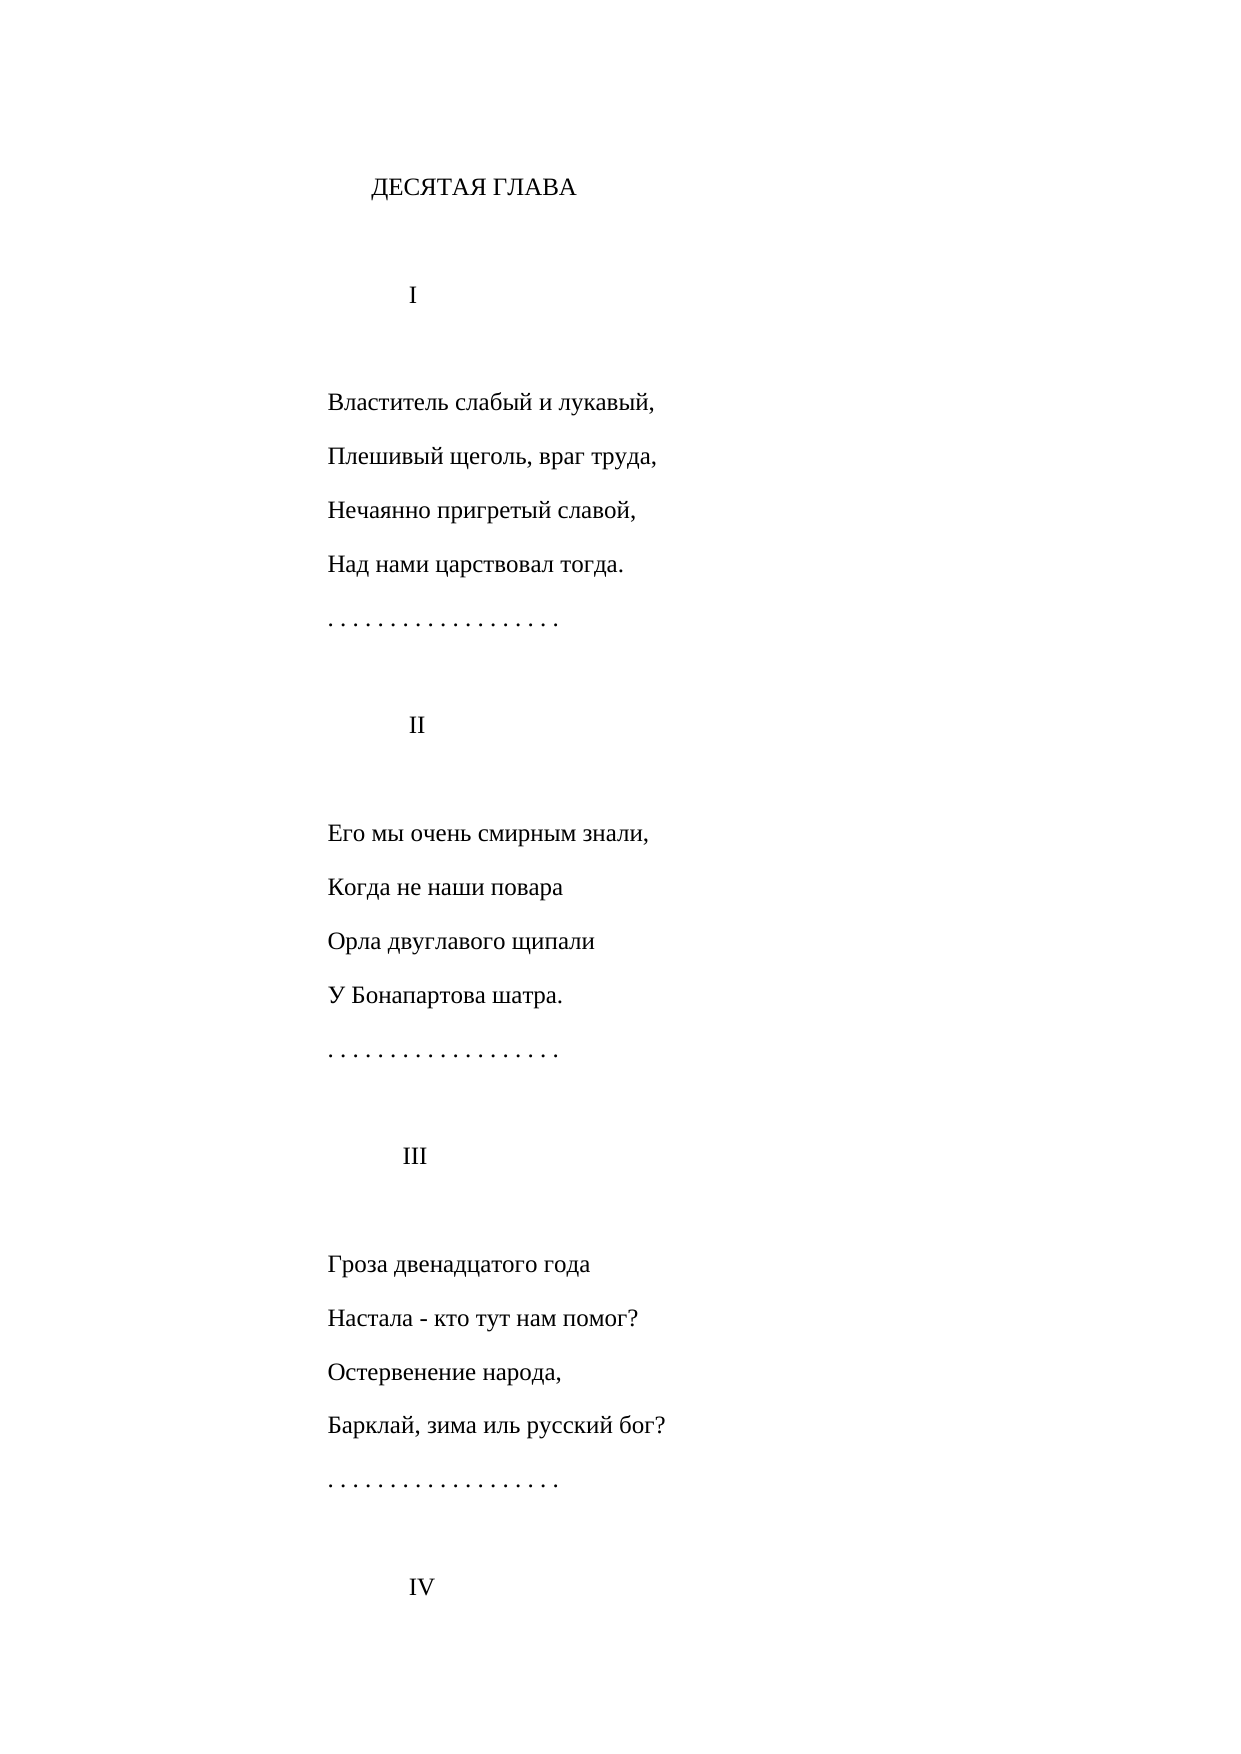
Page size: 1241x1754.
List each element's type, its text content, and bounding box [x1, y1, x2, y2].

text IV [177, 1572, 1152, 1601]
text III [177, 1141, 1152, 1170]
text II [177, 711, 1152, 739]
text Орла двуглавого щипали [177, 926, 1152, 955]
text ДЕСЯТАЯ ГЛАВА [177, 172, 1152, 201]
text . . . . . . . . . . . . . . . . . . . [177, 1464, 1152, 1493]
text Гроза двенадцатого года [177, 1249, 1152, 1278]
text Нечаянно пригретый славой, [177, 495, 1152, 524]
text Властитель слабый и лукавый, [177, 387, 1152, 416]
text . . . . . . . . . . . . . . . . . . . [177, 1034, 1152, 1062]
text Остервенение народа, [177, 1357, 1152, 1386]
text Его мы очень смирным знали, [177, 818, 1152, 847]
text Барклай, зима иль русский бог? [177, 1411, 1152, 1439]
text Над нами царствовал тогда. [177, 549, 1152, 578]
text Плешивый щеголь, враг труда, [177, 441, 1152, 470]
text I [177, 280, 1152, 308]
text Когда не наши повара [177, 872, 1152, 901]
text У Бонапартова шатра. [177, 980, 1152, 1008]
text Настала - кто тут нам помог? [177, 1303, 1152, 1332]
text . . . . . . . . . . . . . . . . . . . [177, 603, 1152, 632]
